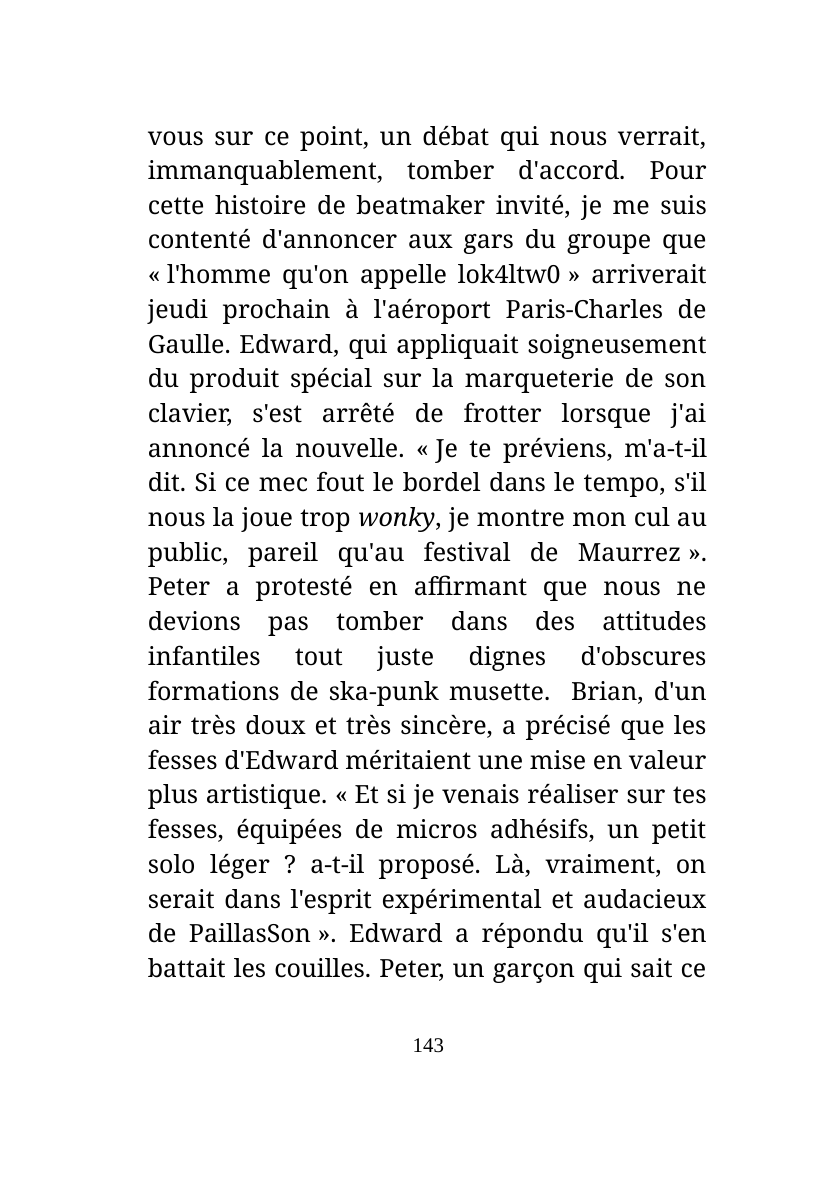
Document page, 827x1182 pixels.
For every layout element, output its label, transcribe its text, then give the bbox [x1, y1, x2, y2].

text vous sur ce point, un débat qui nous verrait, immanquablement, tomber d'accord. Pour cette histoire de beatmaker invité, je me suis contenté d'annoncer aux gars du groupe que « l'homme qu'on appelle lok4ltw0 » arriverait jeudi prochain à l'aéroport Paris-Charles de Gaulle. Edward, qui appliquait soigneusement du produit spécial sur la marqueterie de son clavier, s'est arrêté de frotter lorsque j'ai annoncé la nouvelle. « Je te préviens, m'a‑t‑il dit. Si ce mec fout le bordel dans le tempo, s'il nous la joue trop wonky, je montre mon cul au public, pareil qu'au festival de Maurrez ». Peter a protesté en affirmant que nous ne devions pas tomber dans des attitudes infantiles tout juste dignes d'obscures formations de ska‑punk musette. Brian, d'un air très doux et très sincère, a précisé que les fesses d'Edward méritaient une mise en valeur plus artistique. « Et si je venais réaliser sur tes fesses, équipées de micros adhésifs, un petit solo léger ? a-t-il proposé. Là, vraiment, on serait dans l'esprit expérimental et audacieux de PaillasSon ». Edward a répondu qu'il s'en battait les couilles. Peter, un garçon qui sait ce [148, 118, 707, 985]
